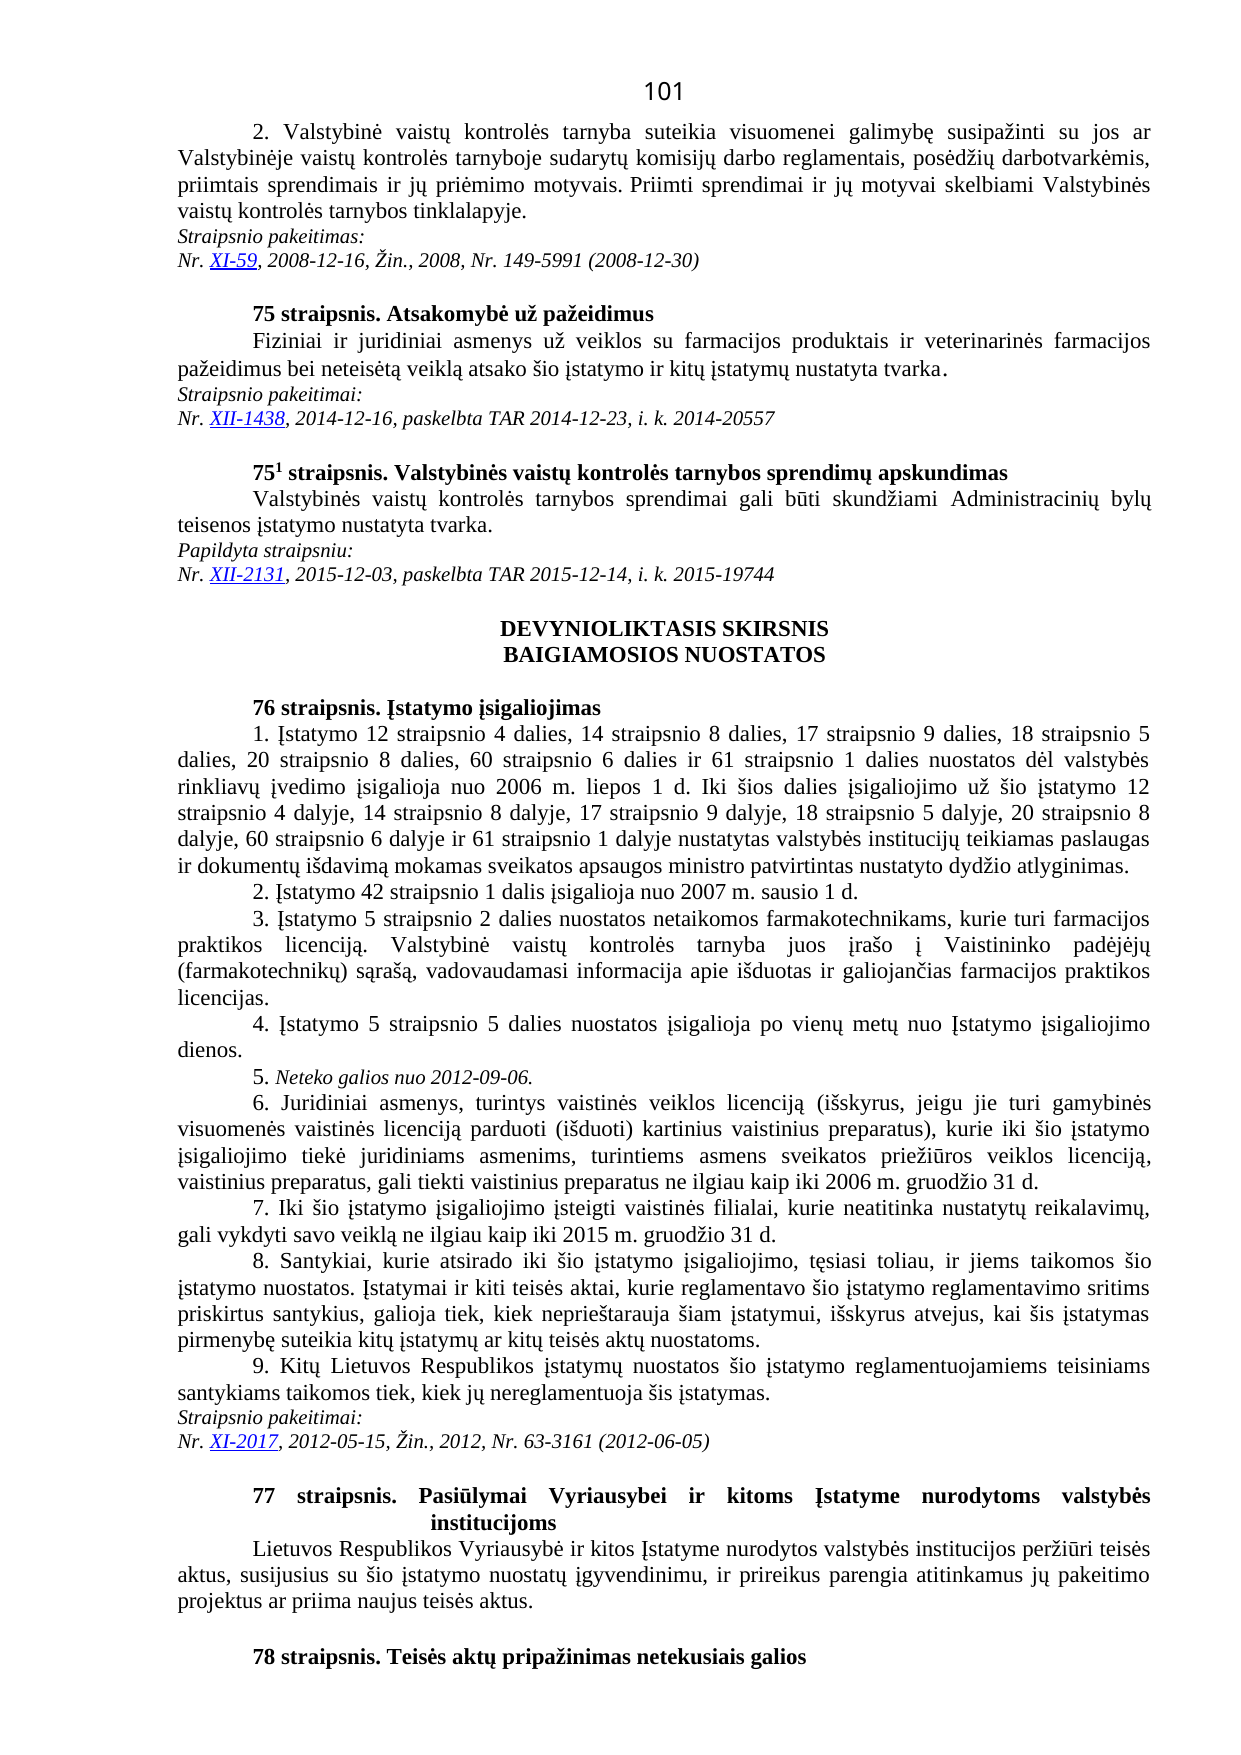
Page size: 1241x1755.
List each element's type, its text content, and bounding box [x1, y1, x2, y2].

text Nr. XI-2017, 2012-05-15, Žin., 2012, Nr. 63-3161 (2012-06-05) [177, 1429, 1152, 1453]
text Nr. XI-59, 2008-12-16, Žin., 2008, Nr. 149-5991 (2008-12-30) [177, 248, 1152, 272]
text BAIGIAMOSIOS NUOSTATOS [177, 641, 1152, 667]
text Lietuvos Respublikos Vyriausybė ir kitos Įstatyme nurodytos valstybės institucijos peržiūri teisės aktus, susijusius su šio įstatymo nuostatų įgyvendinimu, ir prireikus parengia atitinkamus jų pakeitimo projektus ar priima naujus teisės aktus. [177, 1535, 1152, 1614]
text Straipsnio pakeitimai: [177, 1405, 1152, 1429]
text Papildyta straipsniu: [177, 538, 1152, 562]
text 2. Įstatymo 42 straipsnio 1 dalis įsigalioja nuo 2007 m. sausio 1 d. [177, 878, 1152, 904]
text Valstybinės vaistų kontrolės tarnybos sprendimai gali būti skundžiami Administracinių bylų teisenos įstatymo nustatyta tvarka. [177, 485, 1152, 538]
subtitle 75 straipsnis. Atsakomybė už pažeidimus [177, 300, 1152, 327]
text 5. Neteko galios nuo 2012-09-06. [177, 1063, 1152, 1089]
text Nr. XII-1438, 2014-12-16, paskelbta TAR 2014-12-23, i. k. 2014-20557 [177, 406, 1152, 430]
text 1. Įstatymo 12 straipsnio 4 dalies, 14 straipsnio 8 dalies, 17 straipsnio 9 dalies, 18 straipsnio 5 dalies, 20 straipsnio 8 dalies, 60 straipsnio 6 dalies ir 61 straipsnio 1 dalies nuostatos dėl valstybės rinkliavų įvedimo įsigalioja nuo 2006 m. liepos 1 d. Iki šios dalies įsigaliojimo už šio įstatymo 12 straipsnio 4 dalyje, 14 straipsnio 8 dalyje, 17 straipsnio 9 dalyje, 18 straipsnio 5 dalyje, 20 straipsnio 8 dalyje, 60 straipsnio 6 dalyje ir 61 straipsnio 1 dalyje nustatytas valstybės institucijų teikiamas paslaugas ir dokumentų išdavimą mokamas sveikatos apsaugos ministro patvirtintas nustatyto dydžio atlyginimas. [177, 720, 1152, 878]
text 9. Kitų Lietuvos Respublikos įstatymų nuostatos šio įstatymo reglamentuojamiems teisiniams santykiams taikomos tiek, kiek jų nereglamentuoja šis įstatymas. [177, 1353, 1152, 1405]
text 76 straipsnis. Įstatymo įsigaliojimas [177, 694, 1152, 720]
text 751 straipsnis. Valstybinės vaistų kontrolės tarnybos sprendimų apskundimas [177, 459, 1152, 485]
subtitle Fiziniai ir juridiniai asmenys už veiklos su farmacijos produktais ir veterinarinės farmacijos pažeidimus bei neteisėtą veiklą atsako šio įstatymo ir kitų įstatymų nustatyta tvarka. [177, 327, 1152, 382]
text 7. Iki šio įstatymo įsigaliojimo įsteigti vaistinės filialai, kurie neatitinka nustatytų reikalavimų, gali vykdyti savo veiklą ne ilgiau kaip iki 2015 m. gruodžio 31 d. [177, 1194, 1152, 1247]
text 6. Juridiniai asmenys, turintys vaistinės veiklos licenciją (išskyrus, jeigu jie turi gamybinės visuomenės vaistinės licenciją parduoti (išduoti) kartinius vaistinius preparatus), kurie iki šio įstatymo įsigaliojimo tiekė juridiniams asmenims, turintiems asmens sveikatos priežiūros veiklos licenciją, vaistinius preparatus, gali tiekti vaistinius preparatus ne ilgiau kaip iki 2006 m. gruodžio 31 d. [177, 1089, 1152, 1194]
text DEVYNIOLIKTASIS SKIRSNIS [177, 615, 1152, 641]
text Straipsnio pakeitimai: [177, 382, 1152, 406]
text 4. Įstatymo 5 straipsnio 5 dalies nuostatos įsigalioja po vienų metų nuo Įstatymo įsigaliojimo dienos. [177, 1010, 1152, 1063]
text 78 straipsnis. Teisės aktų pripažinimas netekusiais galios [177, 1643, 1152, 1669]
text 8. Santykiai, kurie atsirado iki šio įstatymo įsigaliojimo, tęsiasi toliau, ir jiems taikomos šio įstatymo nuostatos. Įstatymai ir kiti teisės aktai, kurie reglamentavo šio įstatymo reglamentavimo sritims priskirtus santykius, galioja tiek, kiek neprieštarauja šiam įstatymui, išskyrus atvejus, kai šis įstatymas pirmenybę suteikia kitų įstatymų ar kitų teisės aktų nuostatoms. [177, 1247, 1152, 1353]
text 3. Įstatymo 5 straipsnio 2 dalies nuostatos netaikomos farmakotechnikams, kurie turi farmacijos praktikos licenciją. Valstybinė vaistų kontrolės tarnyba juos įrašo į Vaistininko padėjėjų (farmakotechnikų) sąrašą, vadovaudamasi informacija apie išduotas ir galiojančias farmacijos praktikos licencijas. [177, 904, 1152, 1010]
text Nr. XII-2131, 2015-12-03, paskelbta TAR 2015-12-14, i. k. 2015-19744 [177, 562, 1152, 586]
text 77 straipsnis. Pasiūlymai Vyriausybei ir kitoms Įstatyme nurodytoms valstybės institucijoms [252, 1482, 1152, 1535]
text 2. Valstybinė vaistų kontrolės tarnyba suteikia visuomenei galimybę susipažinti su jos ar Valstybinėje vaistų kontrolės tarnyboje sudarytų komisijų darbo reglamentais, posėdžių darbotvarkėmis, priimtais sprendimais ir jų priėmimo motyvais. Priimti sprendimai ir jų motyvai skelbiami Valstybinės vaistų kontrolės tarnybos tinklalapyje. [177, 118, 1152, 223]
text Straipsnio pakeitimas: [177, 223, 1152, 248]
